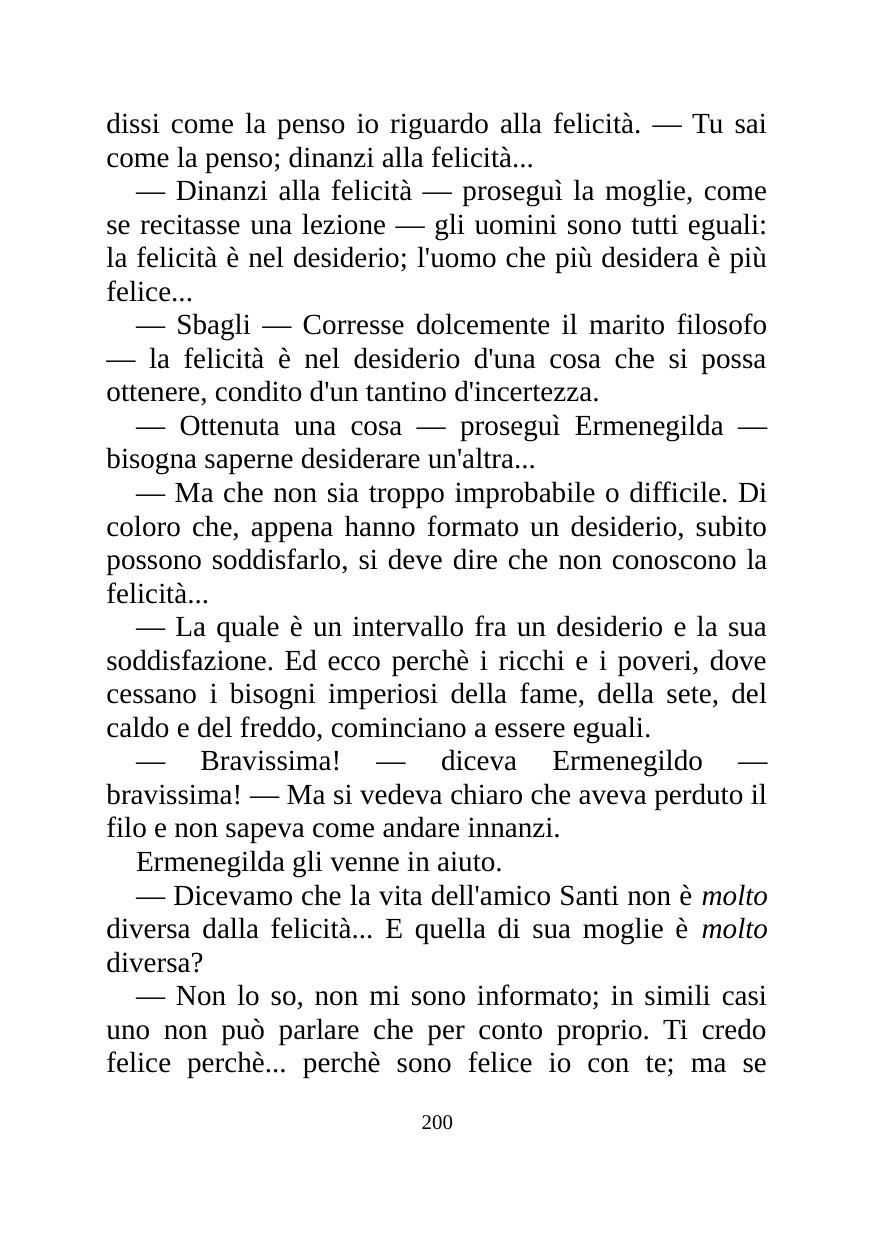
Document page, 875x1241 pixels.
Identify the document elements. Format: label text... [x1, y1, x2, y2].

text — Non lo so, non mi sono informato; in simili casi uno non può parlare che per conto proprio. Ti credo felice perchè... perchè sono felice io con te; ma se [106, 978, 768, 1079]
text — La quale è un intervallo fra un desiderio e la sua soddisfazione. Ed ecco perchè i ricchi e i poveri, dove cessano i bisogni imperiosi della fame, della sete, del caldo e del freddo, cominciano a essere eguali. [106, 609, 768, 743]
text dissi come la penso io riguardo alla felicità. — Tu sai come la penso; dinanzi alla felicità... [106, 106, 768, 173]
text — Sbagli — Corresse dolcemente il marito filosofo — la felicità è nel desiderio d'una cosa che si possa ottenere, condito d'un tantino d'incertezza. [106, 307, 768, 408]
text — Bravissima! — diceva Ermenegildo — bravissima! — Ma si vedeva chiaro che aveva perduto il filo e non sapeva come andare innanzi. [106, 743, 768, 844]
text — Ottenuta una cosa — proseguì Ermenegilda — bisogna saperne desiderare un'altra... [106, 408, 768, 475]
text — Dinanzi alla felicità — proseguì la moglie, come se recitasse una lezione — gli uomini sono tutti eguali: la felicità è nel desiderio; l'uomo che più desidera è più felice... [106, 173, 768, 307]
text Ermenegilda gli venne in aiuto. [106, 844, 768, 878]
text — Ma che non sia troppo improbabile o difficile. Di coloro che, appena hanno formato un desiderio, subito possono soddisfarlo, si deve dire che non conoscono la felicità... [106, 475, 768, 609]
text — Dicevamo che la vita dell'amico Santi non è molto diversa dalla felicità... E quella di sua moglie è molto diversa? [106, 878, 768, 978]
